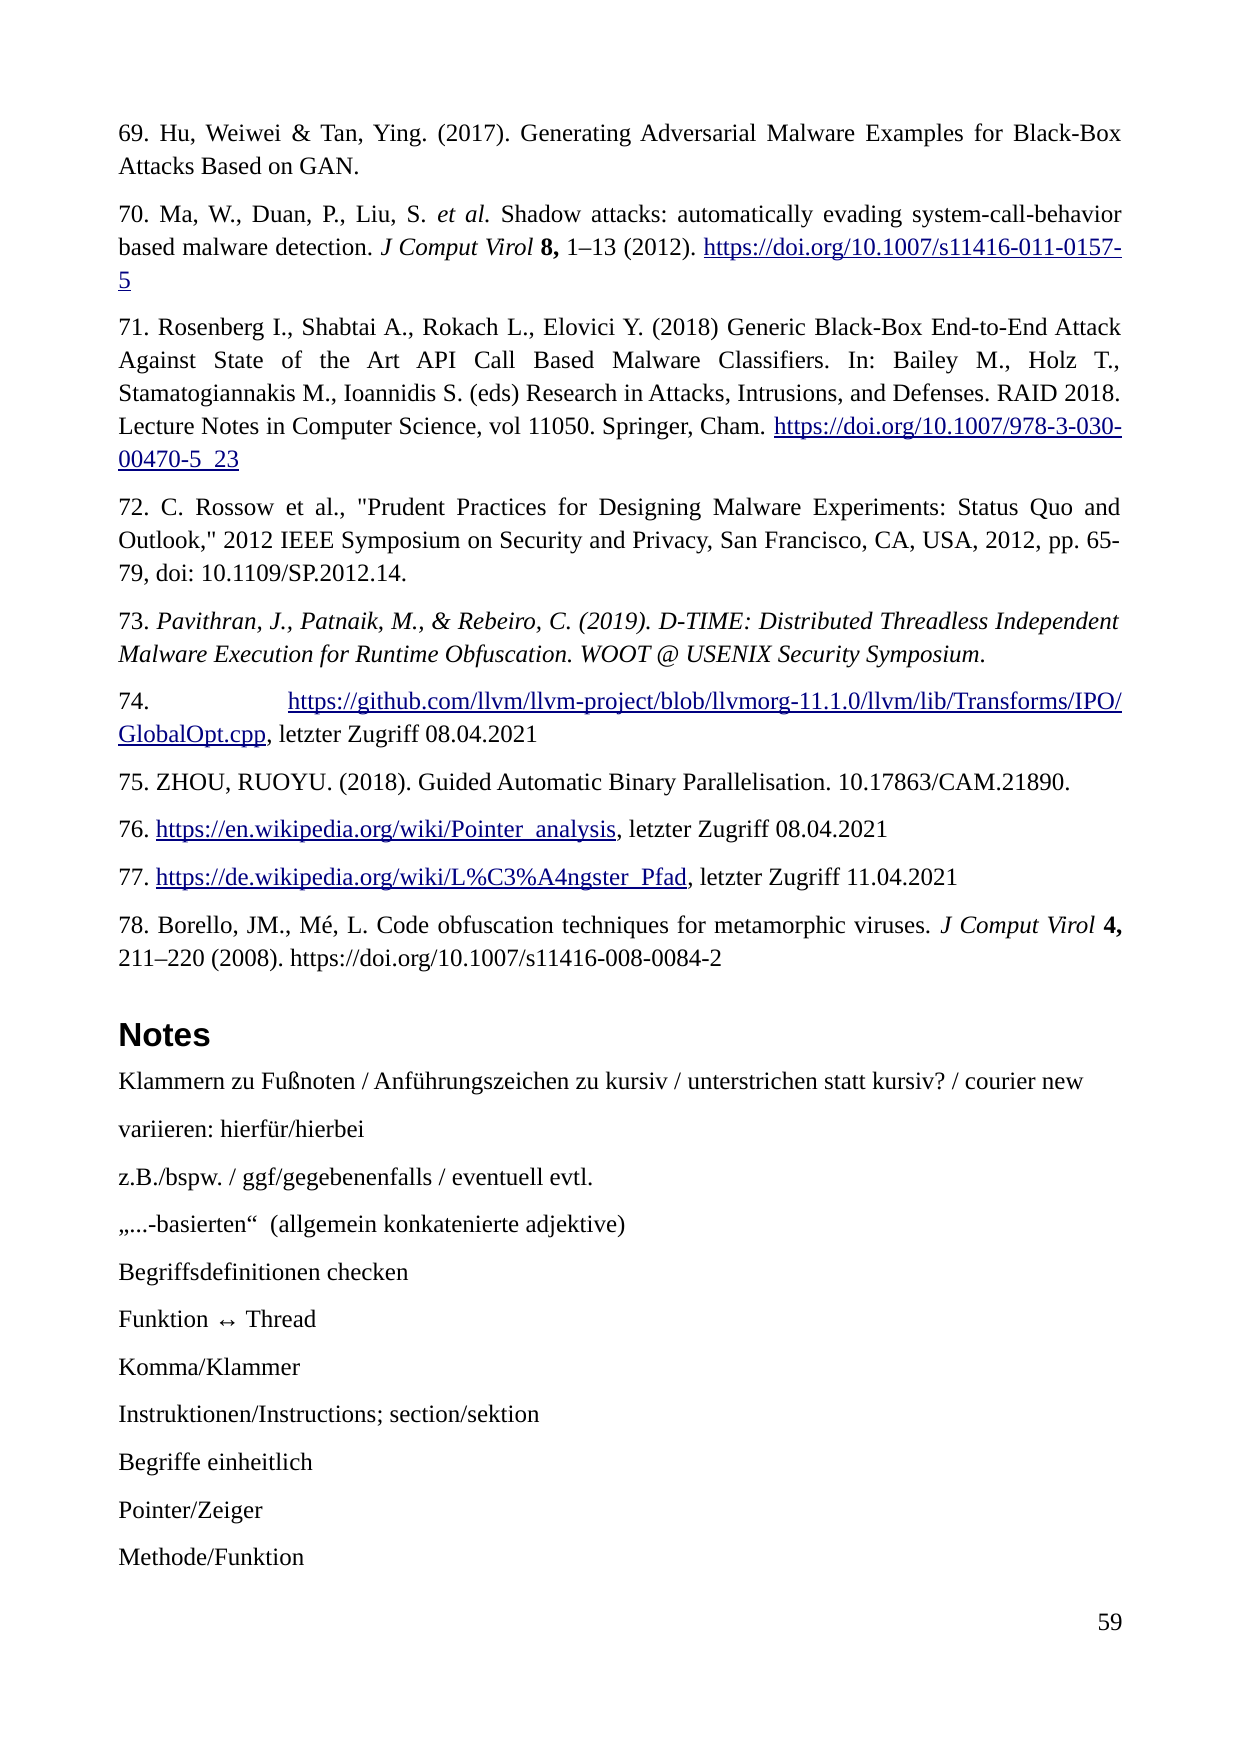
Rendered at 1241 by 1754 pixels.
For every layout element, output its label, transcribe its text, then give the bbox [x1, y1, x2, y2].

text 70. Ma, W., Duan, P., Liu, S. et al. Shadow attacks: automatically evading system-call-behavior based malware detection. J Comput Virol 8, 1–13 (2012). https://doi.org/10.1007/s11416-011-0157-5 [118, 199, 1122, 293]
text 77. https://de.wikipedia.org/wiki/L%C3%A4ngster_Pfad, letzter Zugriff 11.04.2021 [118, 862, 1122, 891]
text 78. Borello, JM., Mé, L. Code obfuscation techniques for metamorphic viruses. J Comput Virol 4, 211–220 (2008). https://doi.org/10.1007/s11416-008-0084-2 [118, 910, 1122, 972]
text 73. Pavithran, J., Patnaik, M., & Rebeiro, C. (2019). D-TIME: Distributed Threadless Independent Malware Execution for Runtime Obfuscation. WOOT @ USENIX Security Symposium. [118, 606, 1122, 667]
text Begriffsdefinitionen checken [118, 1257, 1122, 1286]
text 76. https://en.wikipedia.org/wiki/Pointer_analysis, letzter Zugriff 08.04.2021 [118, 814, 1122, 843]
text variieren: hierfür/hierbei [118, 1114, 1122, 1143]
text 69. Hu, Weiwei & Tan, Ying. (2017). Generating Adversarial Malware Examples for Black-Box Attacks Based on GAN. [118, 118, 1122, 180]
text 72. C. Rossow et al., "Prudent Practices for Designing Malware Experiments: Status Quo and Outlook," 2012 IEEE Symposium on Security and Privacy, San Francisco, CA, USA, 2012, pp. 65-79, doi: 10.1109/SP.2012.14. [118, 492, 1122, 587]
text Pointer/Zeiger [118, 1495, 1122, 1523]
subtitle Notes [118, 1015, 1122, 1054]
text 75. ZHOU, RUOYU. (2018). Guided Automatic Binary Parallelisation. 10.17863/CAM.21890. [118, 767, 1122, 796]
text Methode/Funktion [118, 1542, 1122, 1571]
text 74. https://github.com/llvm/llvm-project/blob/llvmorg-11.1.0/llvm/lib/Transforms/IPO/GlobalOpt.cpp, letzter Zugriff 08.04.2021 [118, 686, 1122, 748]
text 71. Rosenberg I., Shabtai A., Rokach L., Elovici Y. (2018) Generic Black-Box End-to-End Attack Against State of the Art API Call Based Malware Classifiers. In: Bailey M., Holz T., Stamatogiannakis M., Ioannidis S. (eds) Research in Attacks, Intrusions, and Defenses. RAID 2018. Lecture Notes in Computer Science, vol 11050. Springer, Cham. https://doi.org/10.1007/978-3-030-00470-5_23 [118, 312, 1122, 473]
text Klammern zu Fußnoten / Anführungszeichen zu kursiv / unterstrichen statt kursiv? / courier new [118, 1066, 1122, 1095]
text Instruktionen/Instructions; section/sektion [118, 1399, 1122, 1428]
text Komma/Klammer [118, 1352, 1122, 1381]
text „...-basierten“ (allgemein konkatenierte adjektive) [118, 1209, 1122, 1238]
text Funktion ↔ Thread [118, 1304, 1122, 1333]
text Begriffe einheitlich [118, 1447, 1122, 1476]
text z.B./bspw. / ggf/gegebenenfalls / eventuell evtl. [118, 1162, 1122, 1190]
